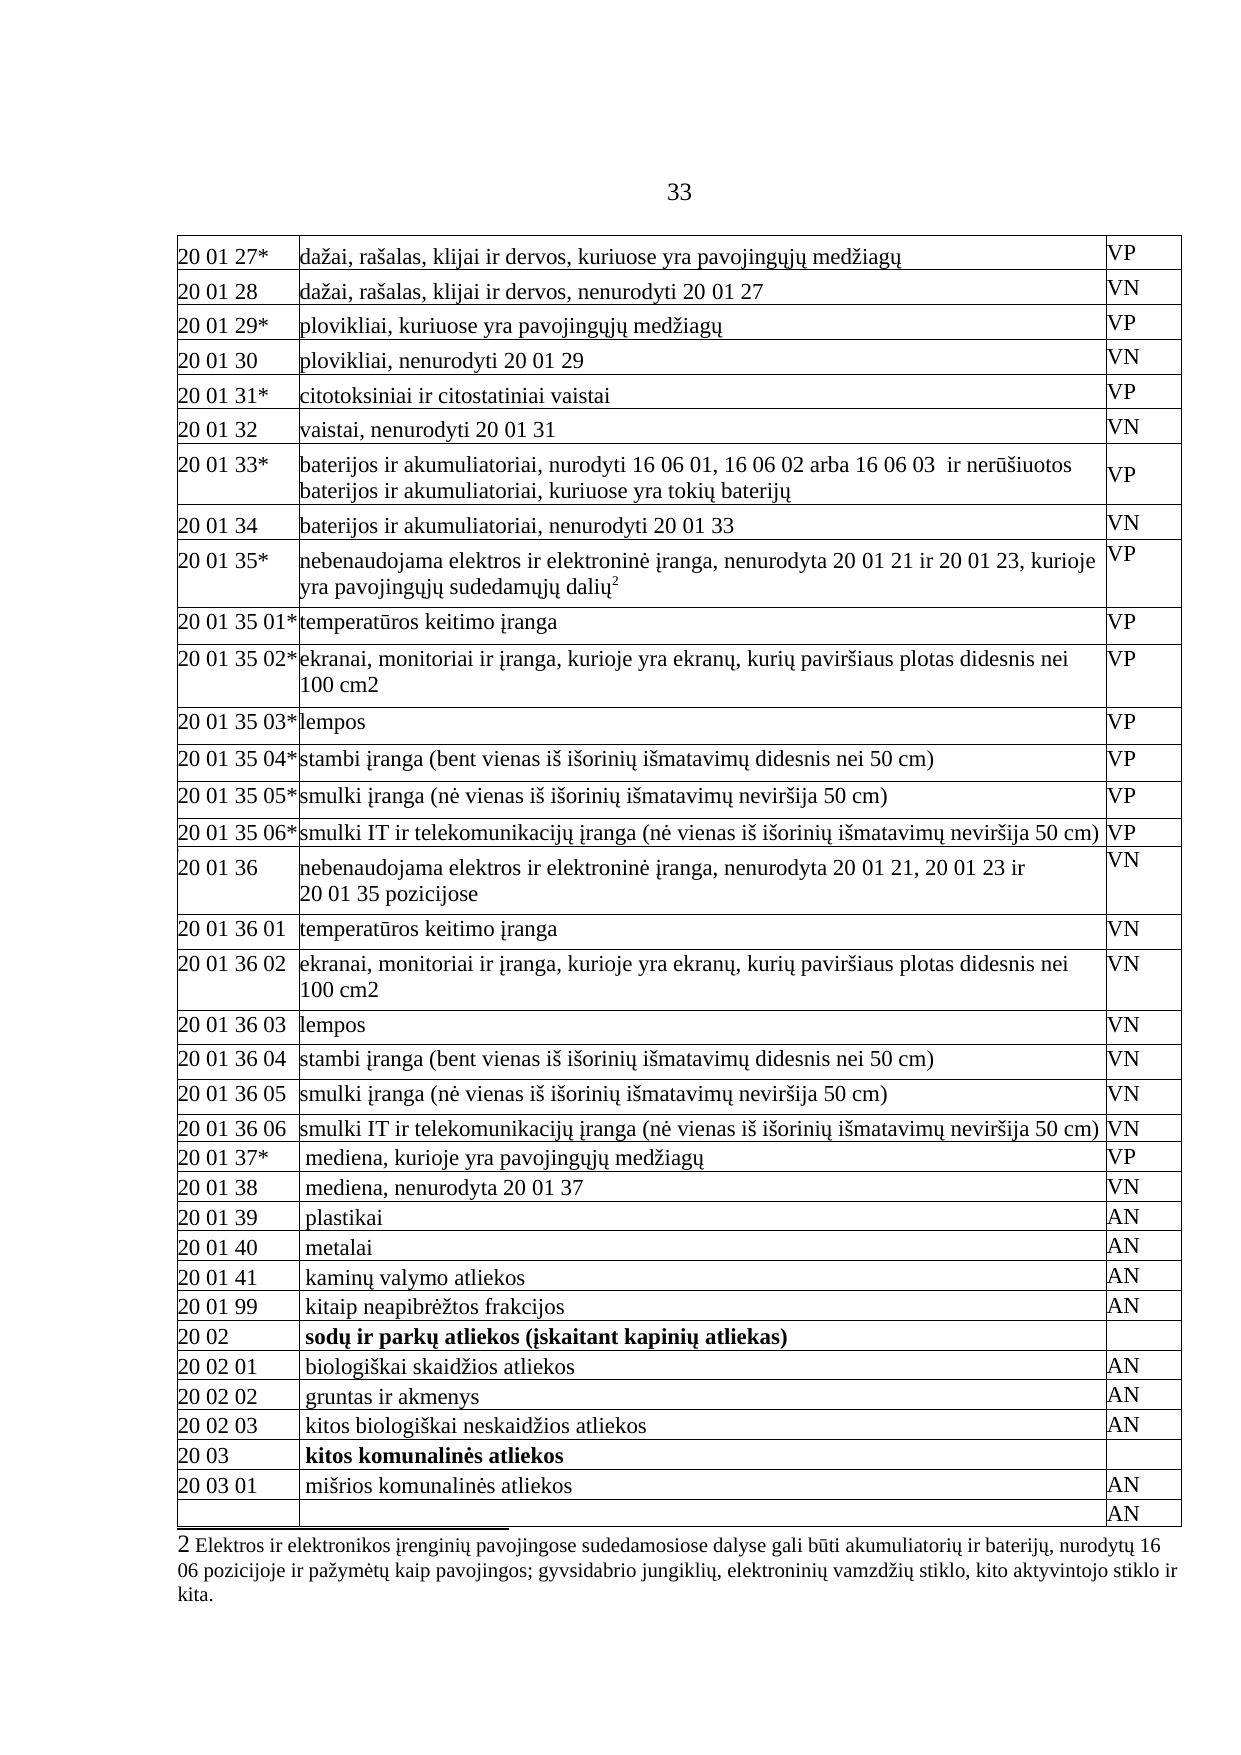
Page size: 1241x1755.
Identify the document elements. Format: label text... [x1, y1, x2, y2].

table_cell baterijos ir akumuliatoriai, nenurodyti 20 01 33 [300, 505, 1106, 538]
table_cell smulki IT ir telekomunikacijų įranga (nė vienas iš išorinių išmatavimų neviršija 50 cm) [300, 1115, 1106, 1141]
table_cell VP [1107, 375, 1181, 408]
table_cell nebenaudojama elektros ir elektroninė įranga, nenurodyta 20 01 21, 20 01 23 ir 20 01 35 pozicijose [300, 847, 1106, 914]
table_cell mediena, kurioje yra pavojingųjų medžiagų [300, 1142, 1106, 1171]
table_cell AN [1107, 1351, 1181, 1379]
table_cell metalai [300, 1231, 1106, 1260]
table_cell 20 01 35* [178, 540, 299, 607]
table_cell AN [1107, 1470, 1181, 1498]
table_cell VP [1107, 645, 1181, 707]
table_cell VN [1107, 1115, 1181, 1141]
table_cell dažai, rašalas, klijai ir dervos, kuriuose yra pavojingųjų medžiagų [300, 236, 1106, 269]
table_cell 20 01 35 03* [178, 708, 299, 744]
table_cell temperatūros keitimo įranga [300, 915, 1106, 948]
table_cell kaminų valymo atliekos [300, 1261, 1106, 1290]
table_cell smulki IT ir telekomunikacijų įranga (nė vienas iš išorinių išmatavimų neviršija 50 cm) [300, 819, 1106, 846]
table_cell [178, 1500, 299, 1526]
table_cell lempos [300, 1011, 1106, 1044]
table_cell VP [1107, 1142, 1181, 1171]
table_cell VN [1107, 915, 1181, 948]
table_cell mediena, nenurodyta 20 01 37 [300, 1172, 1106, 1201]
table_cell AN [1107, 1231, 1181, 1260]
table_cell 20 01 40 [178, 1231, 299, 1260]
table_cell stambi įranga (bent vienas iš išorinių išmatavimų didesnis nei 50 cm) [300, 745, 1106, 781]
table_cell 20 01 27* [178, 236, 299, 269]
table_cell stambi įranga (bent vienas iš išorinių išmatavimų didesnis nei 50 cm) [300, 1045, 1106, 1079]
table_cell 20 02 01 [178, 1351, 299, 1379]
table_cell VN [1107, 847, 1181, 914]
table_cell AN [1107, 1202, 1181, 1230]
table_cell 20 01 33* [178, 444, 299, 504]
table_cell \ 20 01 36 [178, 847, 299, 914]
table_cell gruntas ir akmenys [300, 1380, 1106, 1409]
table_cell VN [1107, 1080, 1181, 1114]
table_cell smulki įranga (nė vienas iš išorinių išmatavimų neviršija 50 cm) [300, 782, 1106, 818]
table_cell VN [1107, 1011, 1181, 1044]
table_cell temperatūros keitimo įranga [300, 608, 1106, 644]
table_cell citotoksiniai ir citostatiniai vaistai [300, 375, 1106, 408]
table_cell VP [1107, 708, 1181, 744]
table_cell 20 01 28 [178, 270, 299, 304]
table_cell AN [1107, 1500, 1181, 1526]
table_cell 20 01 38 [178, 1172, 299, 1201]
table_cell kitaip neapibrėžtos frakcijos [300, 1291, 1106, 1320]
table_cell smulki įranga (nė vienas iš išorinių išmatavimų neviršija 50 cm) [300, 1080, 1106, 1114]
table_cell VN [1107, 270, 1181, 304]
table_cell VP [1107, 540, 1181, 607]
table_cell VP [1107, 745, 1181, 781]
table_cell 20 02 [178, 1321, 299, 1349]
table_cell plovikliai, nenurodyti 20 01 29 [300, 340, 1106, 373]
table_cell kitos biologiškai neskaidžios atliekos [300, 1410, 1106, 1439]
table_cell 20 01 31* [178, 375, 299, 408]
table_cell AN [1107, 1261, 1181, 1290]
table_cell VN [1107, 409, 1181, 443]
table_cell biologiškai skaidžios atliekos [300, 1351, 1106, 1379]
table_cell 20 01 29* [178, 305, 299, 339]
table_cell ekranai, monitoriai ir įranga, kurioje yra ekranų, kurių paviršiaus plotas didesnis nei 100 cm2 [300, 645, 1106, 707]
table_cell AN [1107, 1380, 1181, 1409]
table_cell baterijos ir akumuliatoriai, nurodyti 16 06 01, 16 06 02 arba 16 06 03 ir nerūšiuotos baterijos ir akumuliatoriai, kuriuose yra tokių baterijų [300, 444, 1106, 504]
table_cell 20 01 30 [178, 340, 299, 373]
table_cell nebenaudojama elektros ir elektroninė įranga, nenurodyta 20 01 21 ir 20 01 23, kurioje yra pavojingųjų sudedamųjų dalių [300, 540, 1106, 607]
table_cell 20 01 35 06* [178, 819, 299, 846]
table_cell VN [1107, 505, 1181, 538]
table_cell 20 03 01 [178, 1470, 299, 1498]
table_cell 20 01 35 05* [178, 782, 299, 818]
table_cell VP [1107, 305, 1181, 339]
table_cell 20 02 03 [178, 1410, 299, 1439]
table_cell kitos komunalinės atliekos [300, 1440, 1106, 1469]
table_cell 20 01 37* [178, 1142, 299, 1171]
table_cell vaistai, nenurodyti 20 01 31 [300, 409, 1106, 443]
table_cell VP [1107, 782, 1181, 818]
table_cell 20 01 36 01 [178, 915, 299, 948]
table_cell VN [1107, 1172, 1181, 1201]
table_cell 20 03 [178, 1440, 299, 1469]
table_cell [1107, 1321, 1181, 1349]
table_cell ekranai, monitoriai ir įranga, kurioje yra ekranų, kurių paviršiaus plotas didesnis nei 100 cm2 [300, 950, 1106, 1009]
table_cell VP [1107, 236, 1181, 269]
table_cell VP [1107, 819, 1181, 846]
table_cell plastikai [300, 1202, 1106, 1230]
table_cell 20 01 36 02 [178, 950, 299, 1009]
table_cell 20 01 39 [178, 1202, 299, 1230]
table_cell VN [1107, 340, 1181, 373]
table_cell [300, 1500, 1106, 1526]
table_cell 20 02 02 [178, 1380, 299, 1409]
table_cell 20 01 41 [178, 1261, 299, 1290]
table_cell VP [1107, 444, 1181, 504]
table_cell plovikliai, kuriuose yra pavojingųjų medžiagų [300, 305, 1106, 339]
table_cell 20 01 35 04* [178, 745, 299, 781]
table_cell AN [1107, 1410, 1181, 1439]
table_cell 20 01 36 03 [178, 1011, 299, 1044]
table_cell 20 01 36 06 [178, 1115, 299, 1141]
table_cell VN [1107, 950, 1181, 1009]
table_cell [1107, 1440, 1181, 1469]
table_cell 20 01 35 01* [178, 608, 299, 644]
table_cell 20 01 34 [178, 505, 299, 538]
table_cell 20 01 99 [178, 1291, 299, 1320]
table_cell 20 01 36 05 [178, 1080, 299, 1114]
table_cell dažai, rašalas, klijai ir dervos, nenurodyti 20 01 27 [300, 270, 1106, 304]
table_cell 20 01 36 04 [178, 1045, 299, 1079]
table_cell sodų ir parkų atliekos (įskaitant kapinių atliekas) [300, 1321, 1106, 1349]
table_cell AN [1107, 1291, 1181, 1320]
table_cell 20 01 35 02* [178, 645, 299, 707]
table_cell 20 01 32 [178, 409, 299, 443]
table_cell VP [1107, 608, 1181, 644]
table_cell VN [1107, 1045, 1181, 1079]
table_cell mišrios komunalinės atliekos [300, 1470, 1106, 1498]
table_cell lempos [300, 708, 1106, 744]
